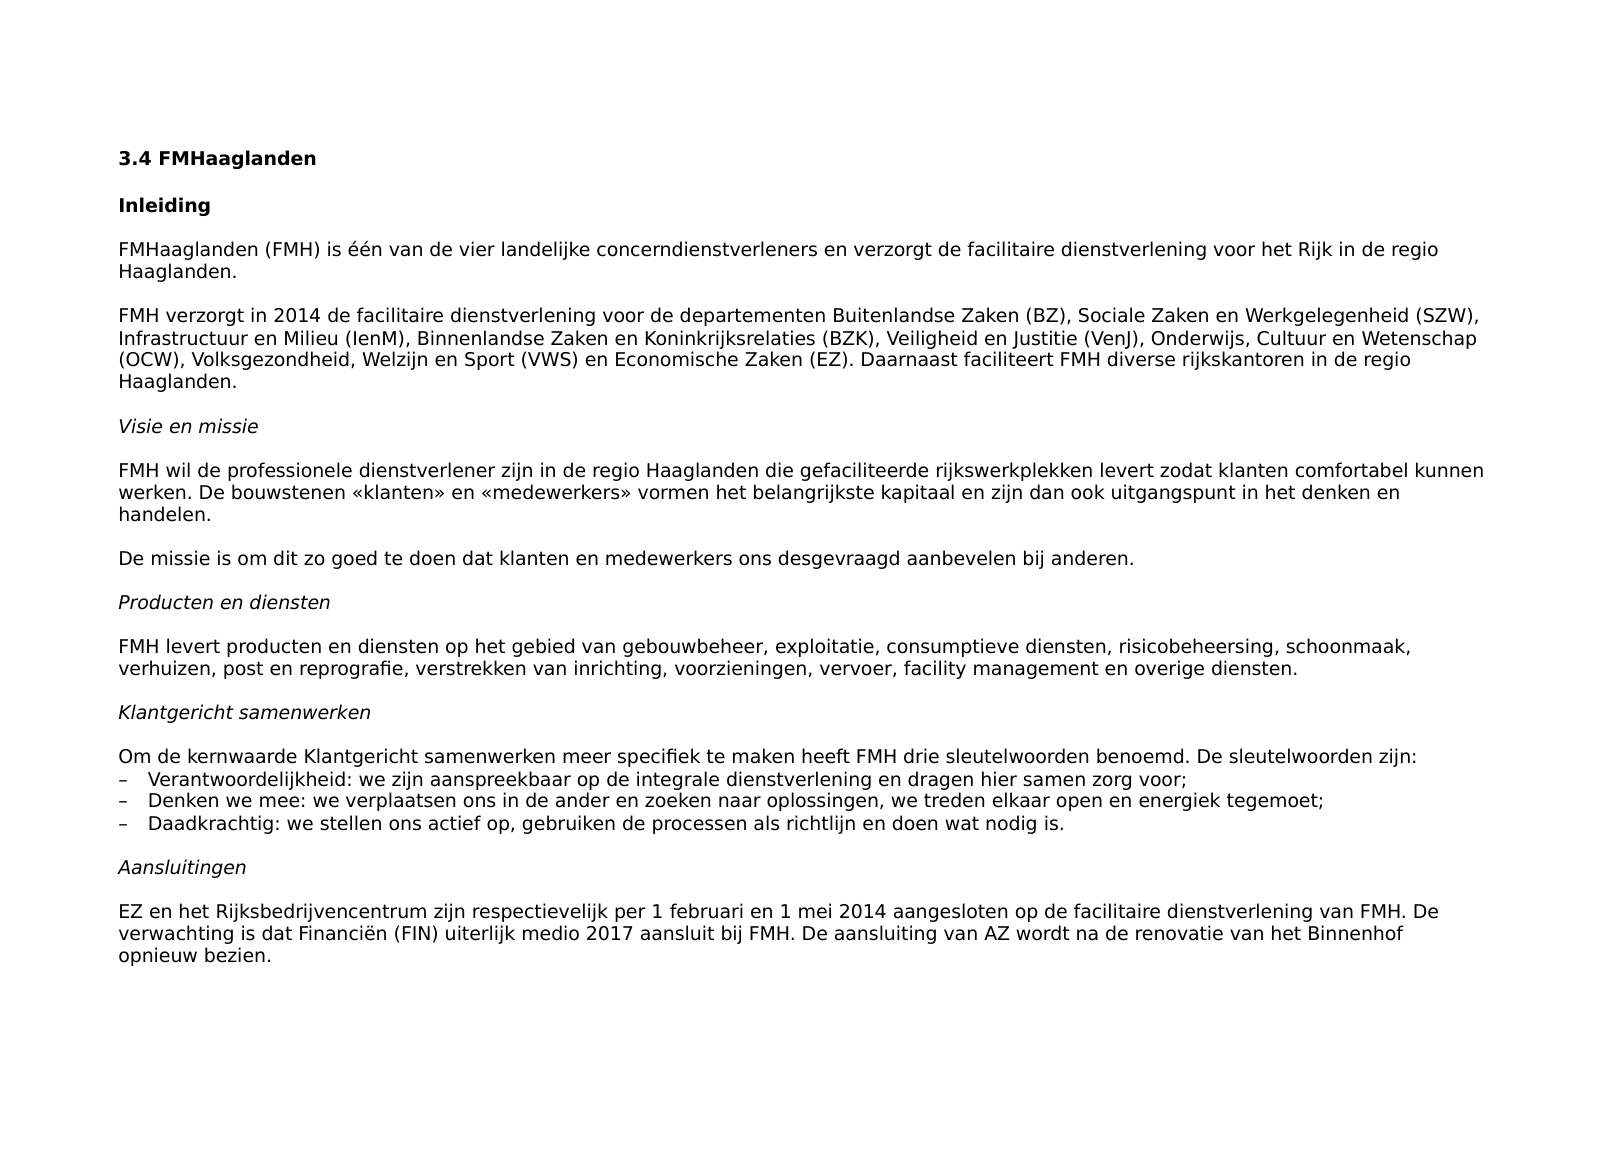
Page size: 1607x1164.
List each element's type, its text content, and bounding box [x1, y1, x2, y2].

text – Verantwoordelijkheid: we zijn aanspreekbaar op de integrale dienstverlening en dragen hier samen zorg voor; [118, 768, 1488, 790]
text – Daadkrachtig: we stellen ons actief op, gebruiken de processen als richtlijn en doen wat nodig is. [118, 812, 1488, 834]
text De missie is om dit zo goed te doen dat klanten en medewerkers ons desgevraagd aanbevelen bij anderen. [118, 548, 1488, 570]
subtitle Klantgericht samenwerken [118, 702, 1488, 724]
text FMH levert producten en diensten op het gebied van gebouwbeheer, exploitatie, consumptieve diensten, risicobeheersing, schoonmaak, verhuizen, post en reprografie, verstrekken van inrichting, voorzieningen, vervoer, facility management en overige diensten. [118, 636, 1488, 680]
subtitle Visie en missie [118, 416, 1488, 437]
subtitle Inleiding [118, 195, 1488, 217]
text – Denken we mee: we verplaatsen ons in de ander en zoeken naar oplossingen, we treden elkaar open en energiek tegemoet; [118, 790, 1488, 812]
subtitle Aansluitingen [118, 857, 1488, 878]
text FMHaaglanden (FMH) is één van de vier landelijke concerndienstverleners en verzorgt de facilitaire dienstverlening voor het Rijk in de regio Haaglanden. [118, 239, 1488, 283]
subtitle Producten en diensten [118, 592, 1488, 614]
subtitle 3.4 FMHaaglanden [118, 148, 1488, 170]
text EZ en het Rijksbedrijvencentrum zijn respectievelijk per 1 februari en 1 mei 2014 aangesloten op de facilitaire dienstverlening van FMH. De verwachting is dat Financiën (FIN) uiterlijk medio 2017 aansluit bij FMH. De aansluiting van AZ wordt na de renovatie van het Binnenhof opnieuw bezien. [118, 901, 1488, 967]
text FMH wil de professionele dienstverlener zijn in de regio Haaglanden die gefaciliteerde rijkswerkplekken levert zodat klanten comfortabel kunnen werken. De bouwstenen «klanten» en «medewerkers» vormen het belangrijkste kapitaal en zijn dan ook uitgangspunt in het denken en handelen. [118, 460, 1488, 526]
text FMH verzorgt in 2014 de facilitaire dienstverlening voor de departementen Buitenlandse Zaken (BZ), Sociale Zaken en Werkgelegenheid (SZW), Infrastructuur en Milieu (IenM), Binnenlandse Zaken en Koninkrijksrelaties (BZK), Veiligheid en Justitie (VenJ), Onderwijs, Cultuur en Wetenschap (OCW), Volksgezondheid, Welzijn en Sport (VWS) en Economische Zaken (EZ). Daarnaast faciliteert FMH diverse rijkskantoren in de regio Haaglanden. [118, 305, 1488, 393]
text Om de kernwaarde Klantgericht samenwerken meer specifiek te maken heeft FMH drie sleutelwoorden benoemd. De sleutelwoorden zijn: [118, 746, 1488, 768]
